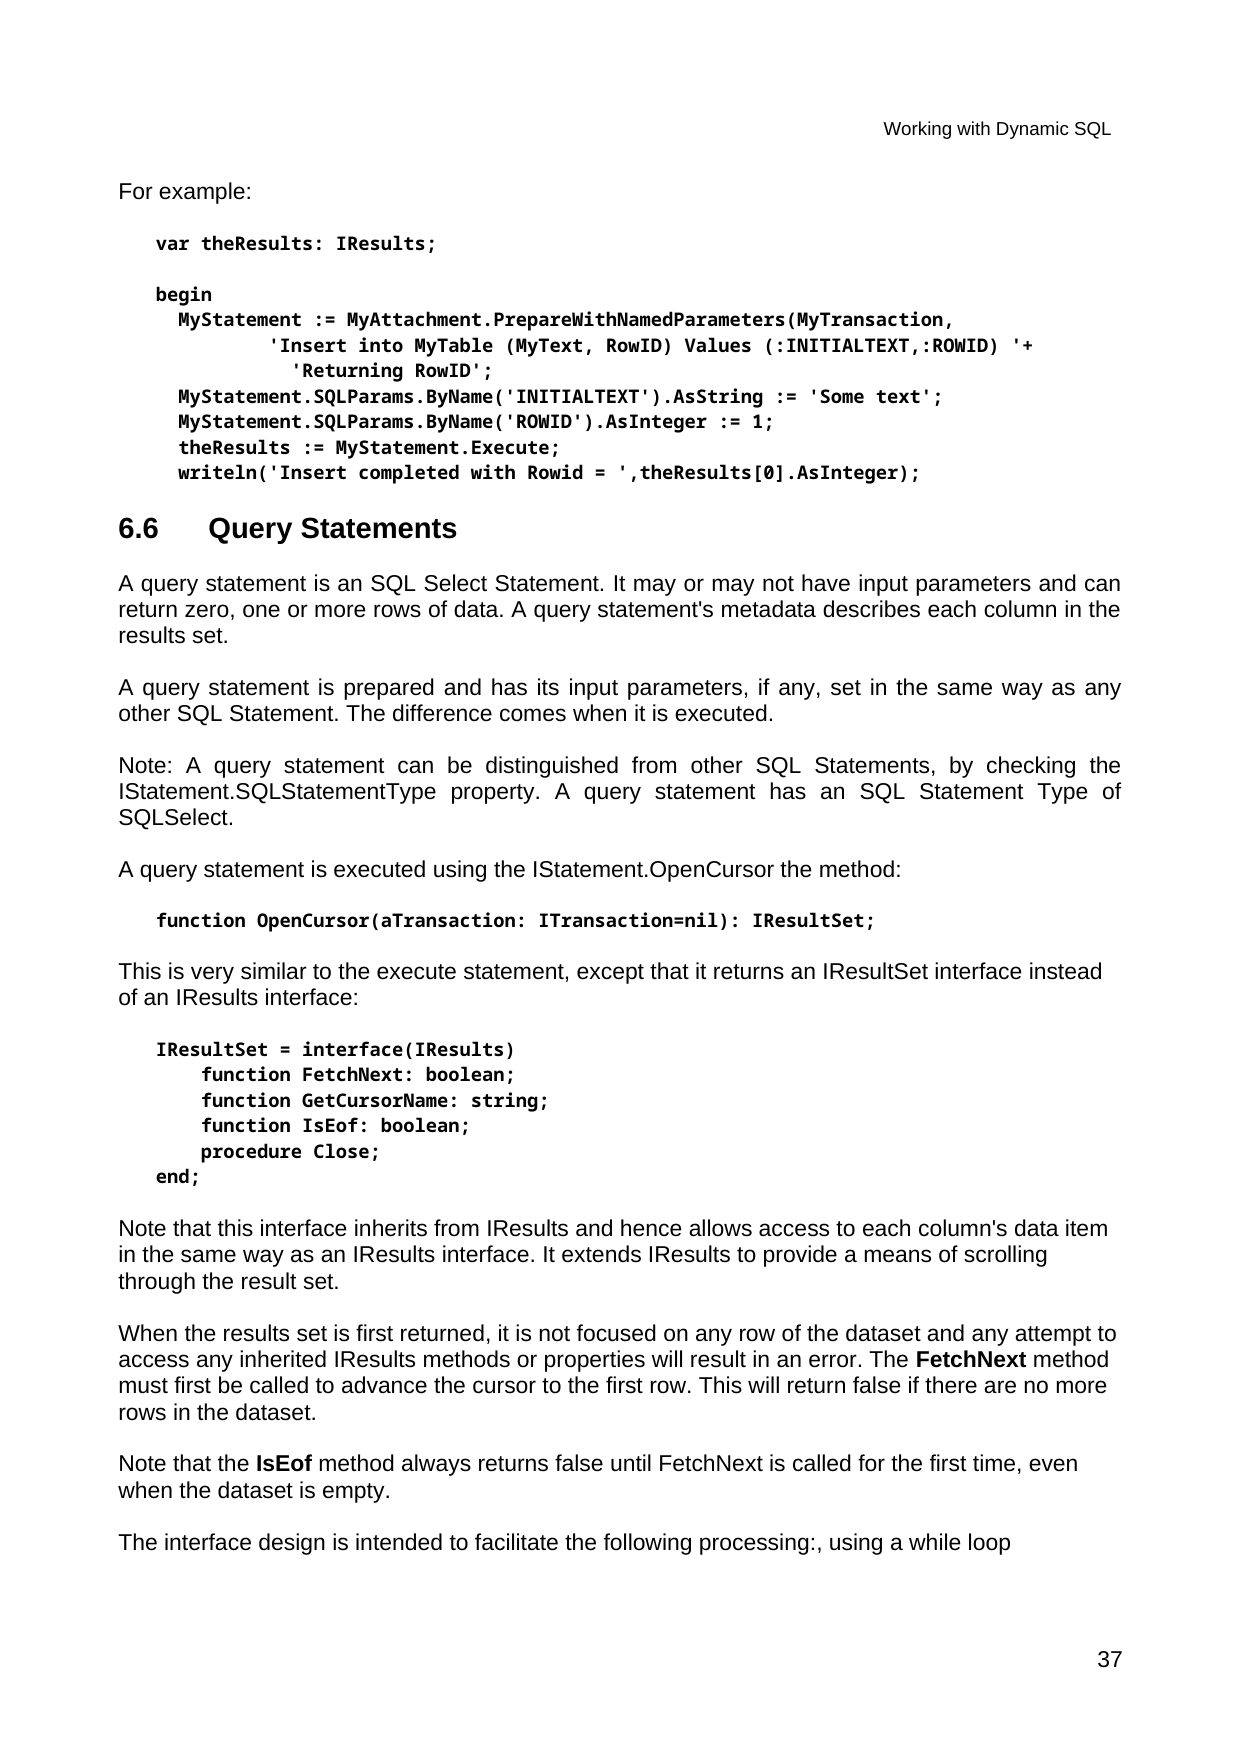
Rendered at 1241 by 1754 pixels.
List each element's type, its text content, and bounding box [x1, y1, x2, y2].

text A query statement is prepared and has its input parameters, if any, set in the same way as any other SQL Statement. The difference comes when it is executed. [118, 674, 1122, 727]
text A query statement is an SQL Select Statement. It may or may not have input parameters and can return zero, one or more rows of data. A query statement's metadata describes each column in the results set. [118, 570, 1122, 649]
text theResults := MyStatement.Execute; [156, 434, 1122, 460]
text function OpenCursor(aTransaction: ITransaction=nil): IResultSet; [156, 907, 1122, 932]
text When the results set is first returned, it is not focused on any row of the dataset and any attempt to access any inherited IResults methods or properties will result in an error. The FetchNext method must first be called to advance the cursor to the first row. This will return false if there are no more rows in the dataset. [118, 1319, 1122, 1425]
text The interface design is intended to facilitate the following processing:, using a while loop [118, 1529, 1122, 1555]
text 'Insert into MyTable (MyText, RowID) Values (:INITIALTEXT,:ROWID) '+ [156, 332, 1122, 358]
text Note that this interface inherits from IResults and hence allows access to each column's data item in the same way as an IResults interface. It extends IResults to provide a means of scrolling through the result set. [118, 1215, 1122, 1294]
text function IsEof: boolean; [156, 1113, 1122, 1138]
text Note: A query statement can be distinguished from other SQL Statements, by checking the IStatement.SQLStatementType property. A query statement has an SQL Statement Type of SQLSelect. [118, 752, 1122, 831]
text begin [156, 281, 1122, 307]
text MyStatement.SQLParams.ByName('ROWID').AsInteger := 1; [156, 409, 1122, 434]
text 'Returning RowID'; [156, 358, 1122, 383]
text IResultSet = interface(IResults) [156, 1036, 1122, 1062]
text A query statement is executed using the IStatement.OpenCursor the method: [118, 856, 1122, 882]
text writeln('Insert completed with Rowid = ',theResults[0].AsInteger); [156, 460, 1122, 485]
text function FetchNext: boolean; [156, 1062, 1122, 1087]
text MyStatement.SQLParams.ByName('INITIALTEXT').AsString := 'Some text'; [156, 383, 1122, 409]
text MyStatement := MyAttachment.PrepareWithNamedParameters(MyTransaction, [156, 307, 1122, 332]
text end; [156, 1164, 1122, 1189]
text procedure Close; [156, 1138, 1122, 1164]
text For example: [118, 178, 1122, 204]
text function GetCursorName: string; [156, 1087, 1122, 1113]
subtitle Query Statements [118, 511, 1122, 544]
text var theResults: IResults; [156, 230, 1122, 256]
text Note that the IsEof method always returns false until FetchNext is called for the first time, even when the dataset is empty. [118, 1450, 1122, 1503]
text This is very similar to the execute statement, except that it returns an IResultSet interface instead of an IResults interface: [118, 958, 1122, 1011]
